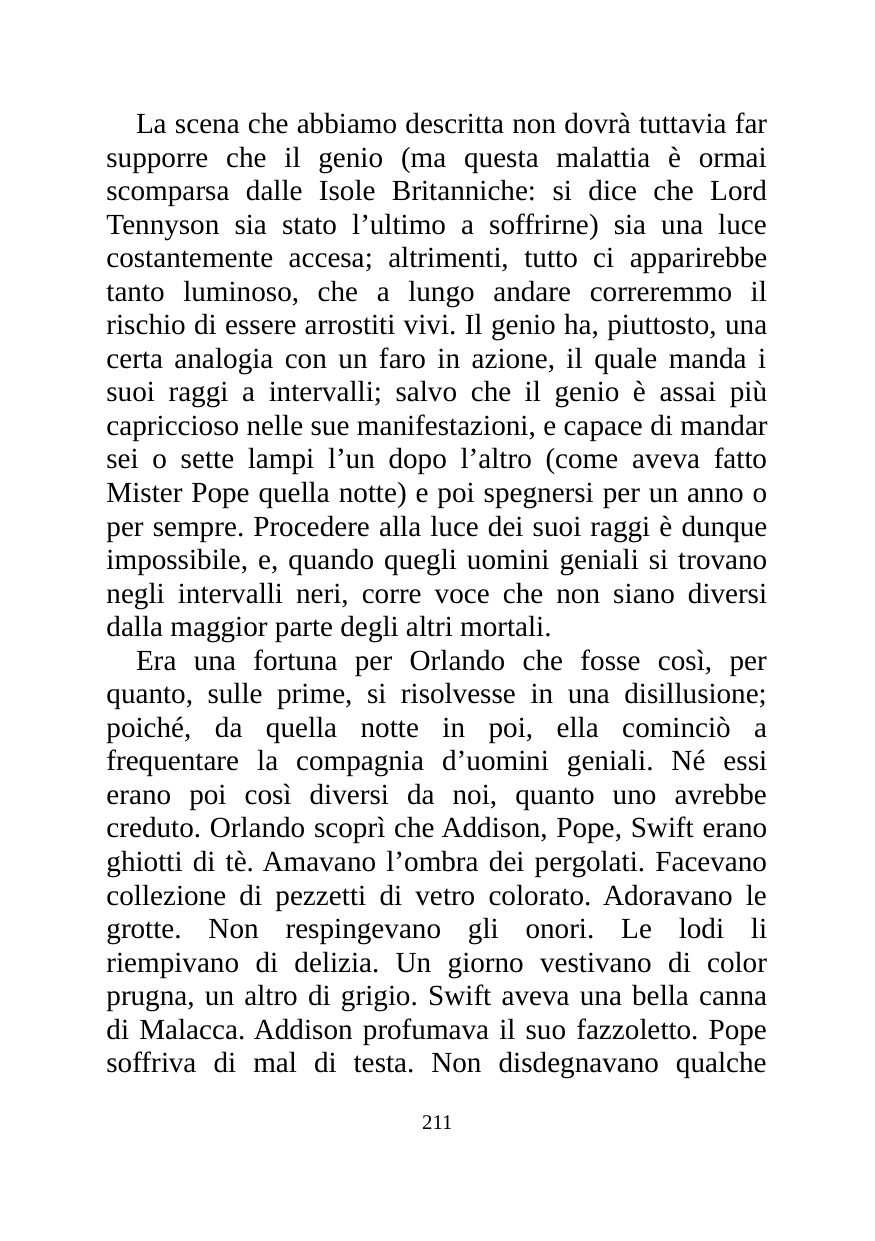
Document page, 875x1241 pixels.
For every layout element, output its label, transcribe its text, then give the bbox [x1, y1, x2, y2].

text Era una fortuna per Orlando che fosse così, per quanto, sulle prime, si risolvesse in una disillusione; poiché, da quella notte in poi, ella cominciò a frequentare la compagnia d’uomini geniali. Né essi erano poi così diversi da noi, quanto uno avrebbe creduto. Orlando scoprì che Addison, Pope, Swift erano ghiotti di tè. Amavano l’ombra dei pergolati. Facevano collezione di pezzetti di vetro colorato. Adoravano le grotte. Non respingevano gli onori. Le lodi li riempivano di delizia. Un giorno vestivano di color prugna, un altro di grigio. Swift aveva una bella canna di Malacca. Addison profumava il suo fazzoletto. Pope soffriva di mal di testa. Non disdegnavano qualche [106, 643, 768, 1079]
text La scena che abbiamo descritta non dovrà tuttavia far supporre che il genio (ma questa malattia è ormai scomparsa dalle Isole Britanniche: si dice che Lord Tennyson sia stato l’ultimo a soffrirne) sia una luce costantemente accesa; altrimenti, tutto ci apparirebbe tanto luminoso, che a lungo andare correremmo il rischio di essere arrostiti vivi. Il genio ha, piuttosto, una certa analogia con un faro in azione, il quale manda i suoi raggi a intervalli; salvo che il genio è assai più capriccioso nelle sue manifestazioni, e capace di mandar sei o sette lampi l’un dopo l’altro (come aveva fatto Mister Pope quella notte) e poi spegnersi per un anno o per sempre. Procedere alla luce dei suoi raggi è dunque impossibile, e, quando quegli uomini geniali si trovano negli intervalli neri, corre voce che non siano diversi dalla maggior parte degli altri mortali. [106, 106, 768, 643]
